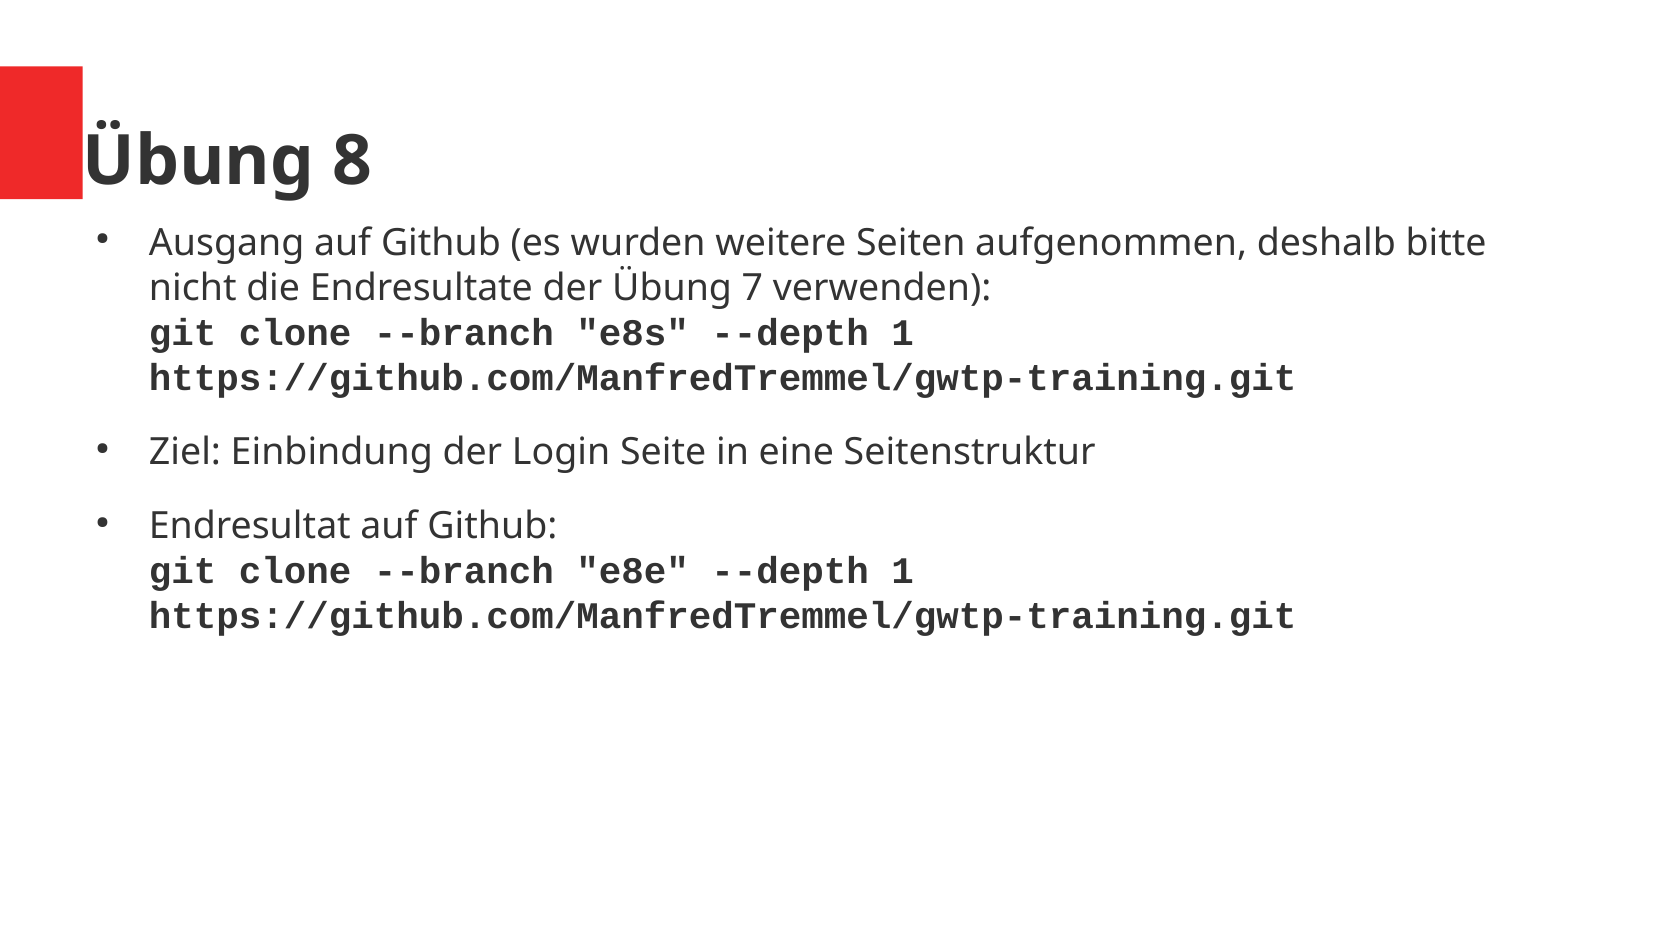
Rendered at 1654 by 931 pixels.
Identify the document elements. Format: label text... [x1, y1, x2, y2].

list Ausgang auf Github (es wurden weitere Seiten aufgenommen, deshalb bitte nicht die Endresultate der Übung 7 verwenden): git clone --branch "e8s" --depth 1 https://github.com/ManfredTremmel/gwtp-training.git Ziel: Einbindung der Login Seite in eine Seitenstruktur Endresultat auf Github: git clone --branch "e8e" --depth 1 https://github.com/ManfredTremmel/gwtp-training.git [78, 217, 1567, 875]
title Übung 8 [82, 33, 1571, 196]
